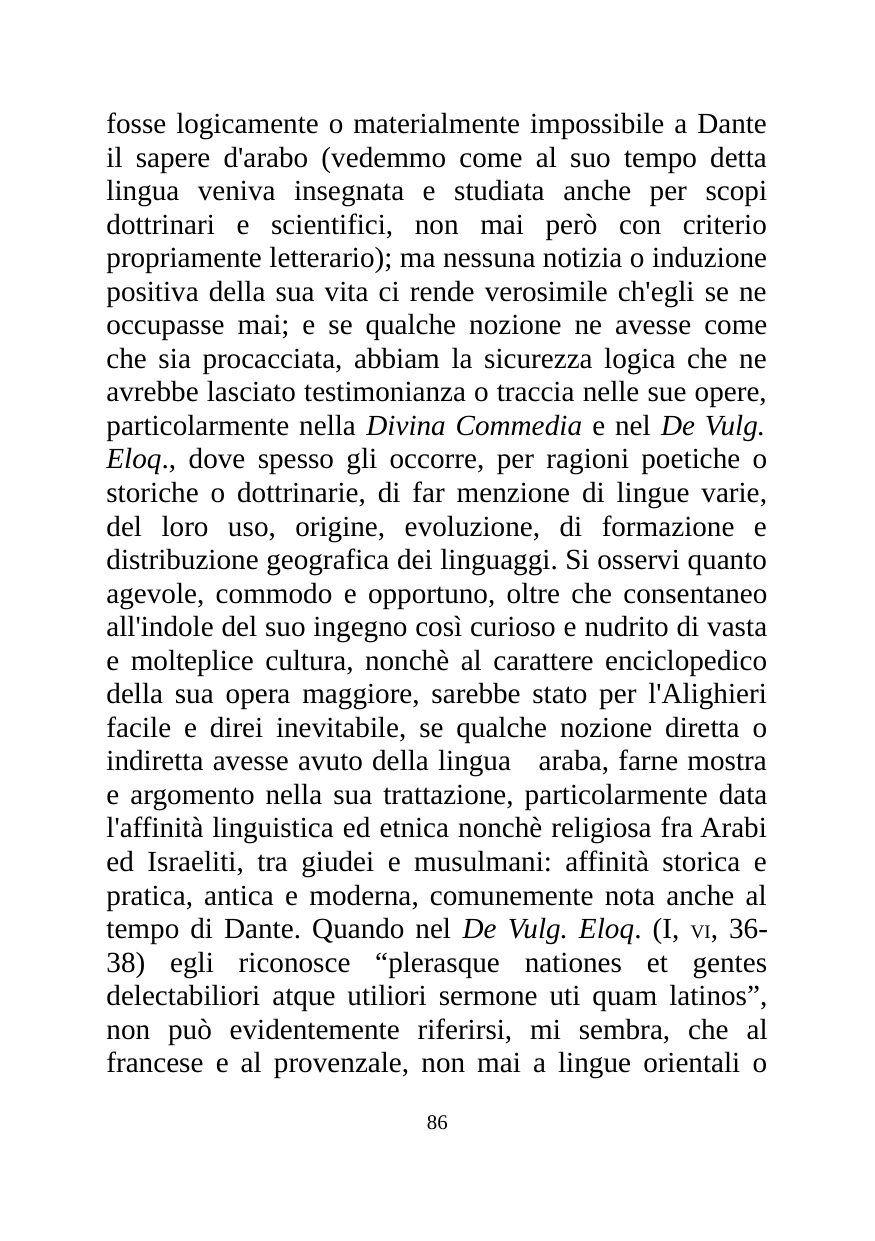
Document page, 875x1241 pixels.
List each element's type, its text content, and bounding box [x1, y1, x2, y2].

text fosse logicamente o materialmente impossibile a Dante il sapere d'arabo (vedemmo come al suo tempo detta lingua veniva insegnata e studiata anche per scopi dottrinari e scientifici, non mai però con criterio propriamente letterario); ma nessuna notizia o induzione positiva della sua vita ci rende verosimile ch'egli se ne occupasse mai; e se qualche nozione ne avesse come che sia procacciata, abbiam la sicurezza logica che ne avrebbe lasciato testimonianza o traccia nelle sue opere, particolarmente nella Divina Commedia e nel De Vulg. Eloq., dove spesso gli occorre, per ragioni poetiche o storiche o dottrinarie, di far menzione di lingue varie, del loro uso, origine, evoluzione, di formazione e distribuzione geografica dei linguaggi. Si osservi quanto agevole, commodo e opportuno, oltre che consentaneo all'indole del suo ingegno così curioso e nudrito di vasta e molteplice cultura, nonchè al carattere enciclopedico della sua opera maggiore, sarebbe stato per l'Alighieri facile e direi inevitabile, se qualche nozione diretta o indiretta avesse avuto della lingua araba, farne mostra e argomento nella sua trattazione, particolarmente data l'affinità linguistica ed etnica nonchè religiosa fra Arabi ed Israeliti, tra giudei e musulmani: affinità storica e pratica, antica e moderna, comunemente nota anche al tempo di Dante. Quando nel De Vulg. Eloq. (I, vi, 36-38) egli riconosce “plerasque nationes et gentes delectabiliori atque utiliori sermone uti quam latinos”, non può evidentemente riferirsi, mi sembra, che al francese e al provenzale, non mai a lingue orientali o [106, 106, 768, 1079]
